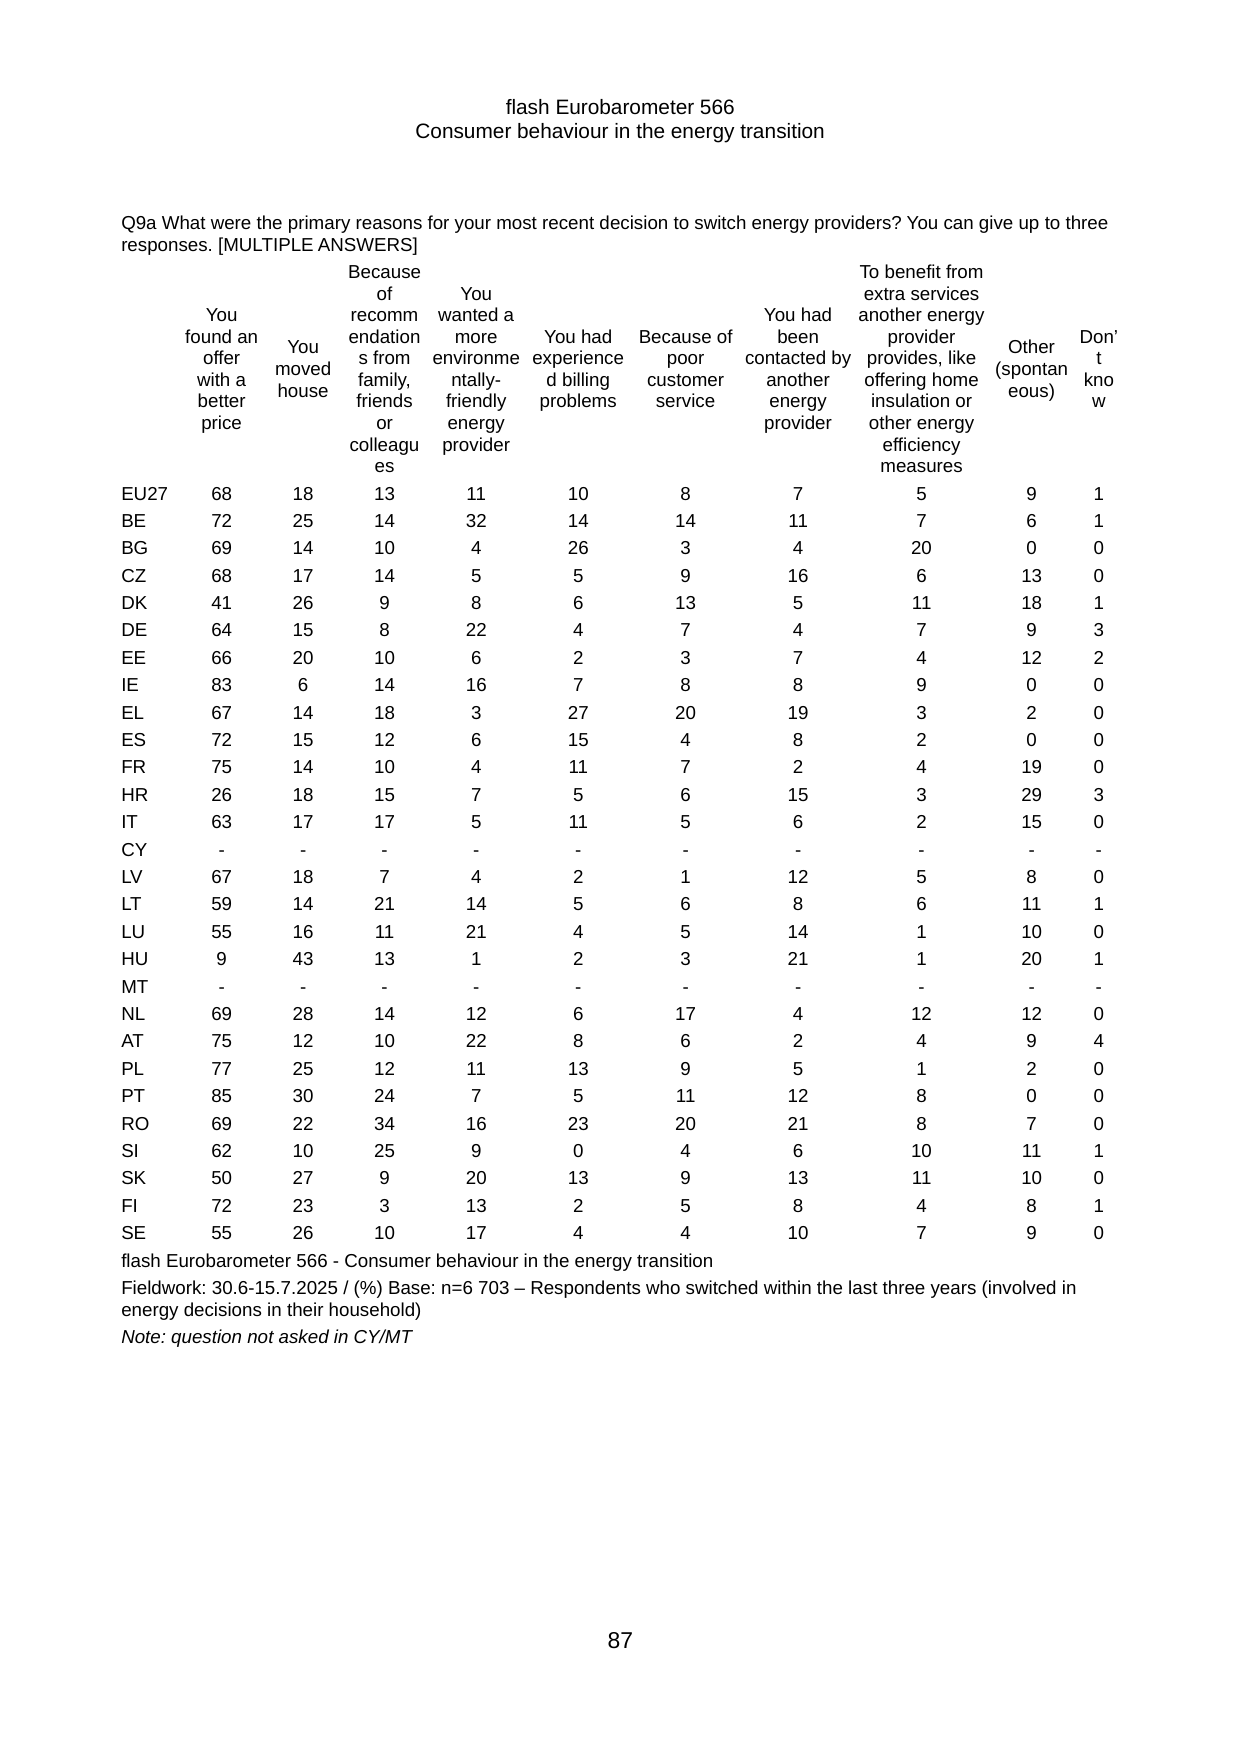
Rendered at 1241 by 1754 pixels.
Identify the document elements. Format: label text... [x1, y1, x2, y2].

table_cell RO [118, 1110, 181, 1137]
table_cell 12 [989, 644, 1074, 671]
table_cell 8 [854, 1082, 988, 1109]
table_cell 7 [742, 479, 854, 507]
table_cell SE [118, 1219, 181, 1246]
table_cell 0 [1074, 534, 1123, 562]
table_cell 34 [344, 1110, 425, 1137]
table_cell 9 [989, 1219, 1074, 1246]
table_cell 8 [629, 479, 742, 507]
table_cell 55 [181, 1219, 262, 1246]
table_cell 13 [527, 1055, 629, 1082]
table_cell 7 [527, 671, 629, 698]
table_cell 8 [527, 1027, 629, 1055]
table_cell 4 [527, 918, 629, 945]
table_cell 0 [1074, 671, 1123, 698]
table_cell NL [118, 1000, 181, 1027]
table_cell 72 [181, 726, 262, 753]
table_cell - [1074, 836, 1123, 863]
table_cell 13 [629, 589, 742, 616]
table_cell 17 [629, 1000, 742, 1027]
table_cell 4 [854, 1027, 988, 1055]
table_cell 75 [181, 753, 262, 781]
table_cell 9 [629, 1164, 742, 1192]
table_cell - [629, 973, 742, 1000]
table_cell 0 [1074, 699, 1123, 726]
table_cell 2 [989, 699, 1074, 726]
table_cell 4 [742, 1000, 854, 1027]
table_cell 12 [854, 1000, 988, 1027]
table_cell - [742, 973, 854, 1000]
table_cell - [425, 836, 527, 863]
table_cell - [527, 973, 629, 1000]
table_cell 26 [262, 589, 343, 616]
table_cell 4 [425, 534, 527, 562]
table_cell 9 [854, 671, 988, 698]
table_cell 5 [854, 863, 988, 890]
table_cell 13 [344, 945, 425, 972]
table_cell 5 [425, 808, 527, 836]
table_cell 6 [629, 781, 742, 808]
table_cell Because of recommendations from family, friends or colleagues [344, 258, 425, 479]
table_cell 9 [989, 1027, 1074, 1055]
table_cell - [262, 973, 343, 1000]
table_cell 10 [742, 1219, 854, 1246]
table_cell 14 [344, 671, 425, 698]
table_cell 7 [854, 616, 988, 644]
table_cell 4 [629, 1219, 742, 1246]
table_cell 20 [854, 534, 988, 562]
table_cell 10 [344, 534, 425, 562]
table_cell 19 [989, 753, 1074, 781]
table_cell LV [118, 863, 181, 890]
table_cell 11 [854, 1164, 988, 1192]
table_cell 5 [527, 781, 629, 808]
table_cell 3 [344, 1192, 425, 1219]
table_cell IT [118, 808, 181, 836]
table_cell 0 [989, 534, 1074, 562]
table_cell 41 [181, 589, 262, 616]
table_cell 12 [742, 863, 854, 890]
table_cell 8 [989, 863, 1074, 890]
table_cell 75 [181, 1027, 262, 1055]
table_cell 26 [181, 781, 262, 808]
table_cell 10 [344, 753, 425, 781]
table_cell MT [118, 973, 181, 1000]
table_cell 14 [527, 507, 629, 534]
table_cell 85 [181, 1082, 262, 1109]
table_cell 6 [527, 589, 629, 616]
table_cell 3 [1074, 616, 1123, 644]
table_cell 4 [742, 616, 854, 644]
table_cell 23 [527, 1110, 629, 1137]
table_cell 6 [742, 808, 854, 836]
table_cell 15 [527, 726, 629, 753]
table_cell 9 [989, 479, 1074, 507]
table_cell 0 [1074, 918, 1123, 945]
table_cell 1 [629, 863, 742, 890]
table_cell DE [118, 616, 181, 644]
table_cell 5 [742, 589, 854, 616]
table_cell 13 [989, 562, 1074, 589]
table_cell 11 [742, 507, 854, 534]
table_cell 6 [527, 1000, 629, 1027]
table_cell 11 [527, 808, 629, 836]
table_cell 4 [527, 616, 629, 644]
table_cell 1 [425, 945, 527, 972]
table_cell 20 [629, 699, 742, 726]
table_cell 2 [1074, 644, 1123, 671]
table_cell 6 [854, 890, 988, 918]
table_cell 11 [989, 890, 1074, 918]
table_cell flash Eurobarometer 566 - Consumer behaviour in the energy transition [118, 1246, 1123, 1274]
table_cell 7 [854, 1219, 988, 1246]
table_cell 4 [742, 534, 854, 562]
table_cell 1 [1074, 1137, 1123, 1164]
table_cell 11 [425, 479, 527, 507]
table_cell 9 [629, 562, 742, 589]
table_cell 8 [629, 671, 742, 698]
table_cell You wanted a more environmentally-friendly energy provider [425, 258, 527, 479]
table_cell 4 [854, 1192, 988, 1219]
table_cell - [854, 836, 988, 863]
table_cell 25 [344, 1137, 425, 1164]
table_cell 3 [629, 534, 742, 562]
table_cell - [989, 973, 1074, 1000]
table_cell 83 [181, 671, 262, 698]
table_cell 0 [1074, 562, 1123, 589]
table_cell - [344, 836, 425, 863]
table_cell 16 [425, 1110, 527, 1137]
table_cell LT [118, 890, 181, 918]
table_cell 21 [344, 890, 425, 918]
table_cell 20 [425, 1164, 527, 1192]
table_cell 9 [344, 1164, 425, 1192]
table_cell 3 [854, 699, 988, 726]
table_cell Note: question not asked in CY/MT [118, 1323, 1123, 1350]
table_cell 2 [854, 808, 988, 836]
table_cell 14 [344, 562, 425, 589]
table_cell 30 [262, 1082, 343, 1109]
table_cell 11 [629, 1082, 742, 1109]
table_cell 4 [629, 1137, 742, 1164]
table_cell 6 [854, 562, 988, 589]
table_cell 72 [181, 1192, 262, 1219]
table_cell 19 [742, 699, 854, 726]
table_cell 2 [527, 863, 629, 890]
table_cell 20 [262, 644, 343, 671]
table_cell 14 [629, 507, 742, 534]
table_cell 10 [989, 1164, 1074, 1192]
table_cell 8 [425, 589, 527, 616]
table_cell 12 [425, 1000, 527, 1027]
table_cell - [425, 973, 527, 1000]
table_cell 16 [262, 918, 343, 945]
table_cell 13 [527, 1164, 629, 1192]
table_cell 9 [344, 589, 425, 616]
table_cell 16 [425, 671, 527, 698]
table_cell 2 [854, 726, 988, 753]
table_cell LU [118, 918, 181, 945]
table_cell IE [118, 671, 181, 698]
table_cell 5 [742, 1055, 854, 1082]
table_cell 12 [344, 1055, 425, 1082]
table_cell 9 [989, 616, 1074, 644]
table_cell 50 [181, 1164, 262, 1192]
table_cell 9 [629, 1055, 742, 1082]
table_cell 6 [989, 507, 1074, 534]
table_cell 13 [742, 1164, 854, 1192]
table_cell SK [118, 1164, 181, 1192]
table_cell 18 [262, 781, 343, 808]
table_cell BG [118, 534, 181, 562]
table_cell 1 [1074, 1192, 1123, 1219]
table_cell 0 [1074, 1164, 1123, 1192]
table_cell 14 [742, 918, 854, 945]
table_cell 67 [181, 699, 262, 726]
table_header Q9a What were the primary reasons for your most recent decision to switch energy providers? You can give up to three responses. [MULTIPLE ANSWERS] [118, 209, 1123, 258]
table_cell 1 [854, 1055, 988, 1082]
table_cell 0 [1074, 1082, 1123, 1109]
table_cell 0 [1074, 808, 1123, 836]
table_cell 20 [629, 1110, 742, 1137]
table_cell 10 [262, 1137, 343, 1164]
table_cell 0 [1074, 1000, 1123, 1027]
table_cell 8 [989, 1192, 1074, 1219]
table_cell FR [118, 753, 181, 781]
table_cell 1 [1074, 589, 1123, 616]
table_cell 5 [527, 562, 629, 589]
table_cell 68 [181, 562, 262, 589]
table_cell 18 [262, 863, 343, 890]
table_cell 13 [425, 1192, 527, 1219]
table_cell 1 [1074, 890, 1123, 918]
table_cell 22 [425, 616, 527, 644]
table_cell - [629, 836, 742, 863]
table_cell 2 [527, 945, 629, 972]
table_cell 8 [742, 890, 854, 918]
table_cell 77 [181, 1055, 262, 1082]
table_cell 25 [262, 507, 343, 534]
table_cell 12 [262, 1027, 343, 1055]
table_cell 67 [181, 863, 262, 890]
table_cell 17 [425, 1219, 527, 1246]
table_cell 7 [854, 507, 988, 534]
table_cell 17 [262, 562, 343, 589]
table_cell 0 [1074, 863, 1123, 890]
table_cell 5 [854, 479, 988, 507]
table_cell 1 [1074, 479, 1123, 507]
table_cell 4 [1074, 1027, 1123, 1055]
table_cell 72 [181, 507, 262, 534]
table_cell EU27 [118, 479, 181, 507]
table_cell - [181, 973, 262, 1000]
table_cell BE [118, 507, 181, 534]
table_cell 4 [854, 753, 988, 781]
table_cell 18 [262, 479, 343, 507]
table_cell 10 [854, 1137, 988, 1164]
table_cell 4 [425, 863, 527, 890]
table_cell 11 [989, 1137, 1074, 1164]
table_cell 23 [262, 1192, 343, 1219]
table_cell 26 [262, 1219, 343, 1246]
table_cell 5 [629, 808, 742, 836]
table_cell CZ [118, 562, 181, 589]
table_cell 12 [742, 1082, 854, 1109]
table_cell 11 [527, 753, 629, 781]
table_cell 6 [262, 671, 343, 698]
table_cell EL [118, 699, 181, 726]
table_cell 15 [344, 781, 425, 808]
table_cell 22 [425, 1027, 527, 1055]
table_cell 14 [262, 753, 343, 781]
table_cell 0 [1074, 1055, 1123, 1082]
table_cell Because of poor customer service [629, 258, 742, 479]
table_cell 4 [527, 1219, 629, 1246]
table_cell You found an offer with a better price [181, 258, 262, 479]
table_cell 6 [425, 726, 527, 753]
table_cell 29 [989, 781, 1074, 808]
table_cell 18 [989, 589, 1074, 616]
table_cell 25 [262, 1055, 343, 1082]
table_cell 7 [344, 863, 425, 890]
table_cell 0 [1074, 1219, 1123, 1246]
table_cell You moved house [262, 258, 343, 479]
table_cell 6 [629, 890, 742, 918]
table_cell 2 [742, 1027, 854, 1055]
table_cell PL [118, 1055, 181, 1082]
table_cell 15 [989, 808, 1074, 836]
table_cell 8 [344, 616, 425, 644]
table_cell 1 [854, 918, 988, 945]
table_cell HU [118, 945, 181, 972]
table_cell 11 [425, 1055, 527, 1082]
table_cell 0 [1074, 726, 1123, 753]
table_cell 7 [742, 644, 854, 671]
table_cell 9 [425, 1137, 527, 1164]
table_cell 10 [527, 479, 629, 507]
table_cell 12 [989, 1000, 1074, 1027]
table_cell 14 [425, 890, 527, 918]
table_cell 14 [262, 699, 343, 726]
table_cell - [1074, 973, 1123, 1000]
table_cell 14 [344, 507, 425, 534]
table_cell 2 [527, 1192, 629, 1219]
table_cell 5 [425, 562, 527, 589]
table_cell 4 [854, 644, 988, 671]
table_cell 5 [527, 1082, 629, 1109]
table_cell 0 [989, 726, 1074, 753]
table_cell 5 [629, 1192, 742, 1219]
table_cell 26 [527, 534, 629, 562]
table_cell 0 [527, 1137, 629, 1164]
table_cell 20 [989, 945, 1074, 972]
table_cell 14 [344, 1000, 425, 1027]
table_cell 1 [1074, 945, 1123, 972]
table_cell 6 [629, 1027, 742, 1055]
table_cell 10 [344, 644, 425, 671]
table_cell 12 [344, 726, 425, 753]
table_cell 9 [181, 945, 262, 972]
table_cell 22 [262, 1110, 343, 1137]
table_cell You had been contacted by another energy provider [742, 258, 854, 479]
table_cell 14 [262, 890, 343, 918]
table_cell 5 [527, 890, 629, 918]
table_cell AT [118, 1027, 181, 1055]
table_cell 15 [262, 726, 343, 753]
table_cell 28 [262, 1000, 343, 1027]
table_cell CY [118, 836, 181, 863]
table_cell EE [118, 644, 181, 671]
table_cell 3 [1074, 781, 1123, 808]
table_cell 2 [527, 644, 629, 671]
table_cell 7 [989, 1110, 1074, 1137]
table_cell 18 [344, 699, 425, 726]
table_cell Don’t know [1074, 258, 1123, 479]
table_cell ES [118, 726, 181, 753]
table_cell 8 [742, 726, 854, 753]
table_cell FI [118, 1192, 181, 1219]
table_cell 0 [989, 1082, 1074, 1109]
table_cell 7 [629, 616, 742, 644]
table_cell 21 [742, 945, 854, 972]
table_cell 17 [262, 808, 343, 836]
table_cell 1 [1074, 507, 1123, 534]
table_cell 0 [1074, 753, 1123, 781]
table_cell [118, 258, 181, 479]
table_cell 0 [1074, 1110, 1123, 1137]
table_cell 2 [742, 753, 854, 781]
table_cell 11 [344, 918, 425, 945]
table_cell 7 [425, 1082, 527, 1109]
table_cell 69 [181, 534, 262, 562]
table_cell 14 [262, 534, 343, 562]
table_cell 15 [742, 781, 854, 808]
table_cell 3 [629, 644, 742, 671]
table_cell Other (spontaneous) [989, 258, 1074, 479]
table_cell 24 [344, 1082, 425, 1109]
table_cell 7 [629, 753, 742, 781]
table_cell - [989, 836, 1074, 863]
table_cell 15 [262, 616, 343, 644]
table_cell 10 [344, 1027, 425, 1055]
table_cell 3 [629, 945, 742, 972]
table_cell SI [118, 1137, 181, 1164]
table_cell 8 [742, 671, 854, 698]
table_cell 43 [262, 945, 343, 972]
table_cell 27 [262, 1164, 343, 1192]
table_cell 2 [989, 1055, 1074, 1082]
table_cell 63 [181, 808, 262, 836]
table_cell 16 [742, 562, 854, 589]
table_cell 6 [425, 644, 527, 671]
table_cell You had experienced billing problems [527, 258, 629, 479]
table_cell 66 [181, 644, 262, 671]
table_cell Fieldwork: 30.6-15.7.2025 / (%) Base: n=6 703 – Respondents who switched within the last three years (involved in energy decisions in their household) [118, 1274, 1123, 1323]
table_cell 68 [181, 479, 262, 507]
table_cell - [742, 836, 854, 863]
table_cell PT [118, 1082, 181, 1109]
table_cell - [181, 836, 262, 863]
table_cell - [854, 973, 988, 1000]
table_cell To benefit from extra services another energy provider provides, like offering home insulation or other energy efficiency measures [854, 258, 988, 479]
table_cell - [262, 836, 343, 863]
table_cell 4 [629, 726, 742, 753]
table_cell 6 [742, 1137, 854, 1164]
table_cell DK [118, 589, 181, 616]
table_cell - [344, 973, 425, 1000]
table_cell 69 [181, 1110, 262, 1137]
table_cell 62 [181, 1137, 262, 1164]
table_cell 13 [344, 479, 425, 507]
table_cell 4 [425, 753, 527, 781]
table_cell 27 [527, 699, 629, 726]
table_cell 11 [854, 589, 988, 616]
table_cell 5 [629, 918, 742, 945]
table_cell 69 [181, 1000, 262, 1027]
table_cell 3 [854, 781, 988, 808]
table_cell 8 [742, 1192, 854, 1219]
table_cell 7 [425, 781, 527, 808]
table_cell 0 [989, 671, 1074, 698]
table_cell 1 [854, 945, 988, 972]
table_cell 10 [989, 918, 1074, 945]
table_cell 64 [181, 616, 262, 644]
table_cell 10 [344, 1219, 425, 1246]
table_cell 59 [181, 890, 262, 918]
table_cell 3 [425, 699, 527, 726]
table_cell 21 [742, 1110, 854, 1137]
table_cell - [527, 836, 629, 863]
table_cell HR [118, 781, 181, 808]
table_cell 17 [344, 808, 425, 836]
table_cell 8 [854, 1110, 988, 1137]
table_cell 32 [425, 507, 527, 534]
table_cell 21 [425, 918, 527, 945]
table_cell 55 [181, 918, 262, 945]
